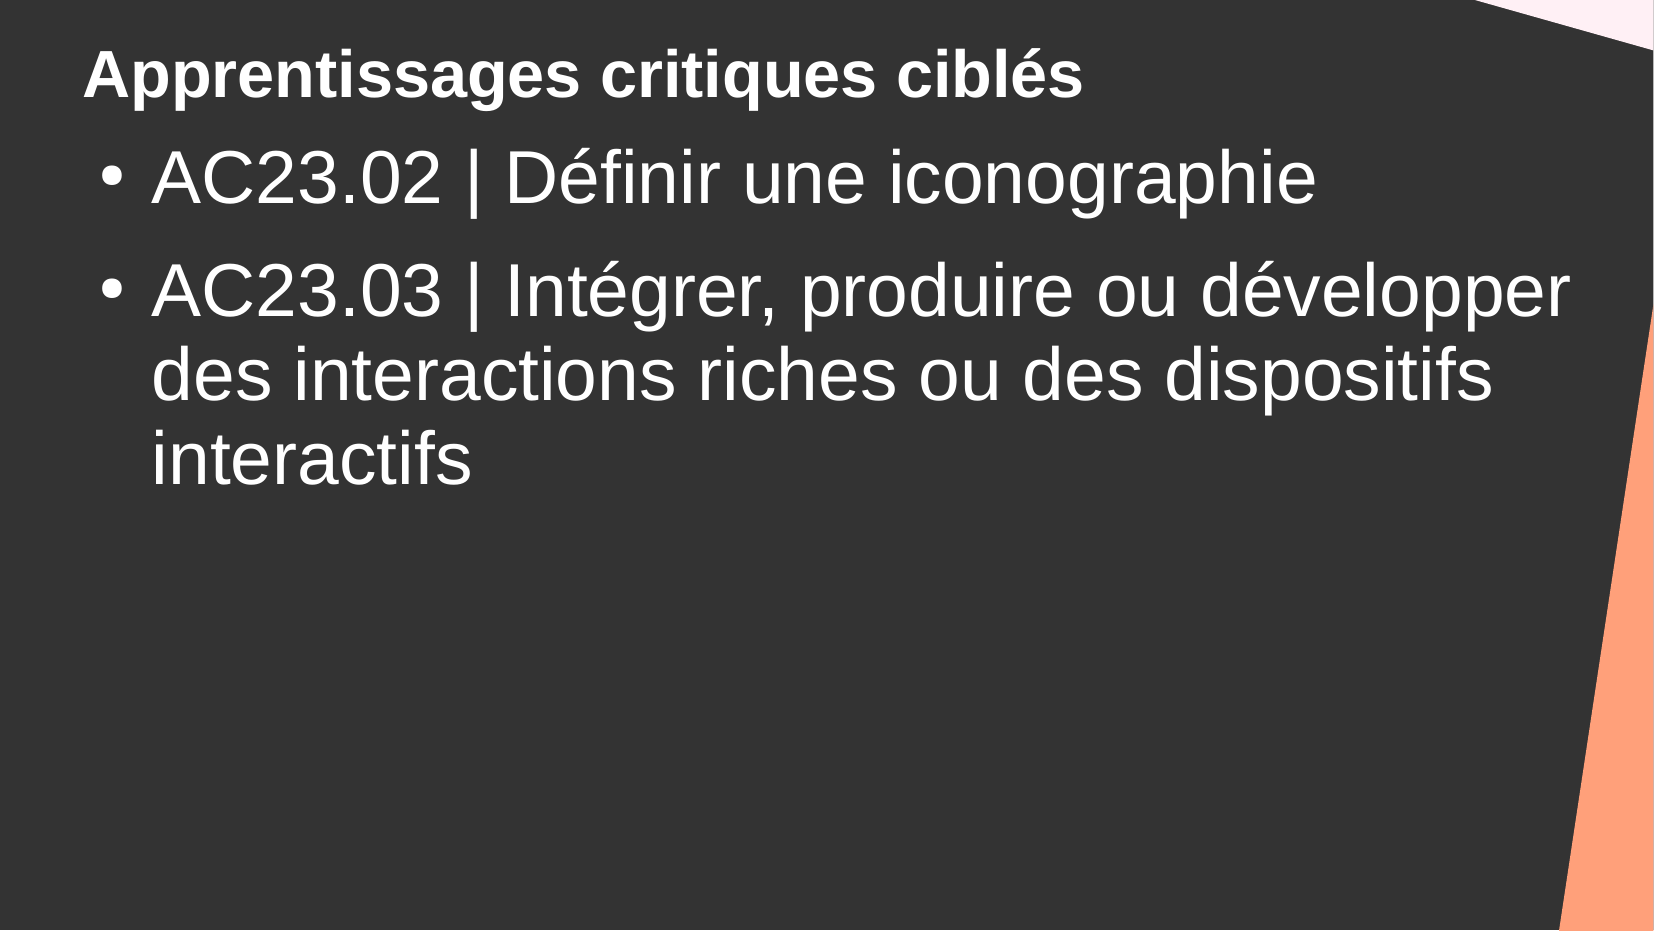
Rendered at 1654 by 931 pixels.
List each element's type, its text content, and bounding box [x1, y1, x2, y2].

title Apprentissages critiques ciblés [82, 37, 1571, 122]
text_box [1474, 0, 1654, 51]
text_box [1558, 300, 1654, 931]
list AC23.02 | Définir une iconographie AC23.03 | Intégrer, produire ou développer des interactions riches ou des dispositifs interactifs [80, 135, 1620, 721]
